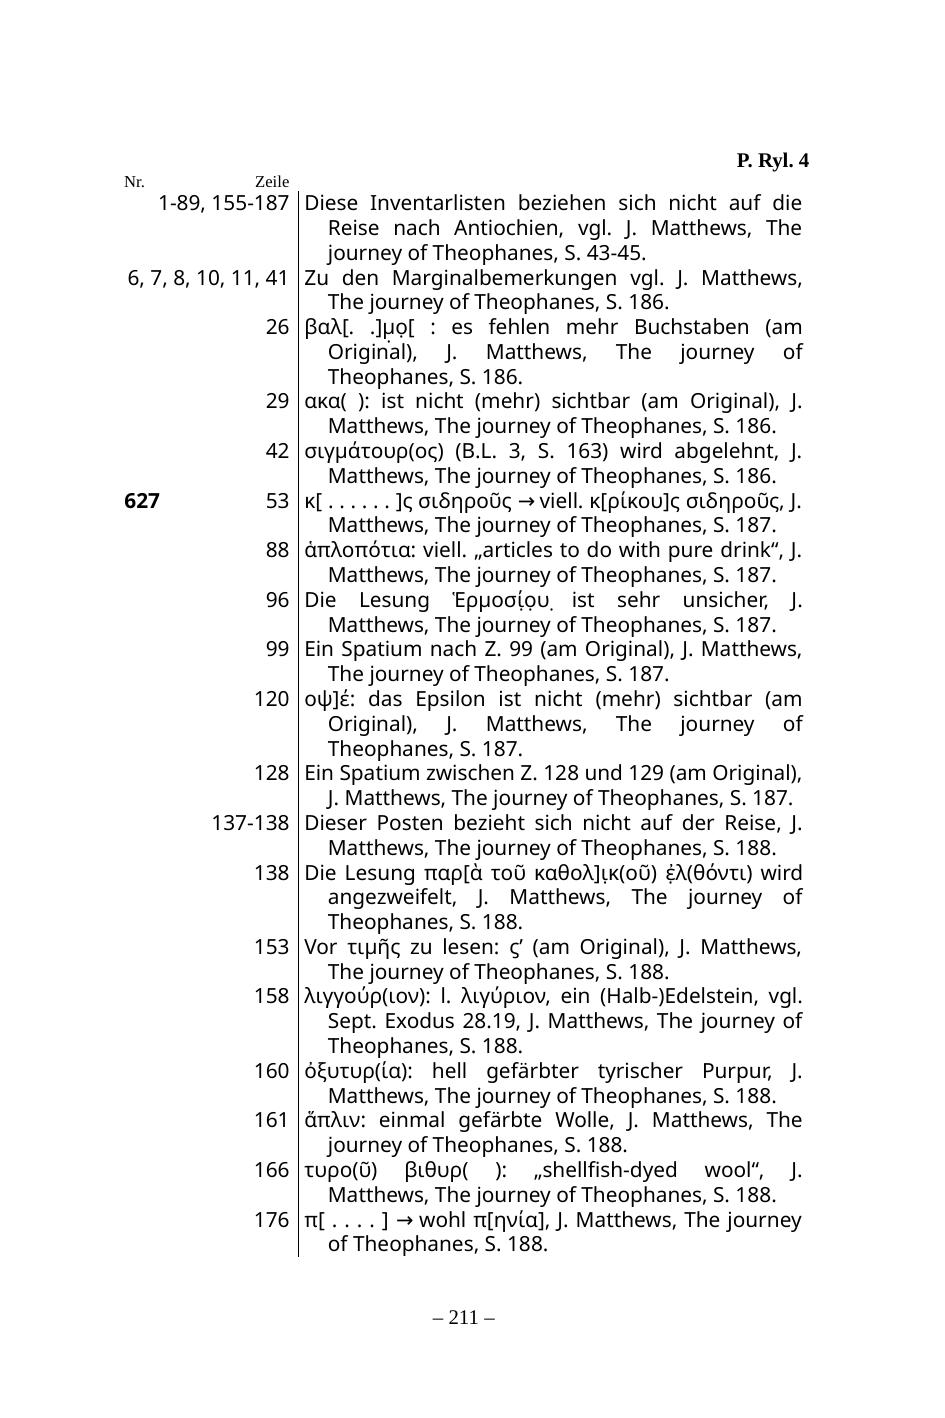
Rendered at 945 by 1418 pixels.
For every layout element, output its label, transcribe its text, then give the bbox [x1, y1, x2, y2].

table_cell 29 [118, 389, 298, 439]
table_cell 138 [118, 860, 298, 934]
table_cell Vor τιμῆς zu lesen: ϛ’ (am Original), J. Matthews, The journey of Theophanes, S. 188. [299, 935, 809, 984]
table_cell 166 [118, 1158, 298, 1207]
table_cell ἁπλοπότια: viell. „articles to do with pure drink“, J. Matthews, The journey of Theophanes, S. 187. [299, 538, 809, 587]
table_cell 99 [118, 637, 298, 687]
table_cell 137-138 [118, 811, 298, 860]
table_cell 120 [118, 687, 298, 761]
table_cell Die Lesung παρ[ὰ τοῦ καθολ]ι̣κ(οῦ) ἐ̣λ(θόντι) wird angezweifelt, J. Matthews, The journey of Theophanes, S. 188. [299, 860, 809, 934]
table_cell τυρο(ῦ) βιθυρ( ): „shellfish-dyed wool“, J. Matthews, The journey of Theophanes, S. 188. [299, 1158, 809, 1207]
table_cell Die Lesung Ἑρμοσί̣ο̣υ̣ ist sehr unsicher, J. Matthews, The journey of Theophanes, S. 187. [299, 588, 809, 637]
table_cell Ein Spatium zwischen Z. 128 und 129 (am Original), J. Matthews, The journey of Theophanes, S. 187. [299, 761, 809, 811]
table_cell 161 [118, 1108, 298, 1158]
table_cell ακα( ): ist nicht (mehr) sichtbar (am Original), J. Matthews, The journey of Theophanes, S. 186. [299, 389, 809, 439]
table_cell 6, 7, 8, 10, 11, 41 [118, 265, 298, 315]
table_cell 1-89, 155-187 [118, 191, 298, 265]
table_cell σιγμάτουρ(ος) (B.L. 3, S. 163) wird abgelehnt, J. Matthews, The journey of Theophanes, S. 186. [299, 439, 809, 488]
table_cell 26 [118, 315, 298, 389]
table_cell 153 [118, 935, 298, 984]
table_cell 96 [118, 588, 298, 637]
table_cell 128 [118, 761, 298, 811]
table_cell ὀξυτυρ(ία): hell gefärbter tyrischer Purpur, J. Matthews, The journey of Theophanes, S. 188. [299, 1059, 809, 1108]
table_cell ἅπλιν: einmal gefärbte Wolle, J. Matthews, The journey of Theophanes, S. 188. [299, 1108, 809, 1158]
table_cell οψ]έ: das Epsilon ist nicht (mehr) sichtbar (am Original), J. Matthews, The journey of Theophanes, S. 187. [299, 687, 809, 761]
table_cell π[ . . . . ] → wohl π[ηνία], J. Matthews, The journey of Theophanes, S. 188. [299, 1207, 809, 1257]
table_cell 627 [118, 488, 207, 538]
table_cell 88 [118, 538, 298, 587]
table_cell Dieser Posten bezieht sich nicht auf der Reise, J. Matthews, The journey of Theophanes, S. 188. [299, 811, 809, 860]
table_cell λιγγούρ(ιον): l. λιγύριον, ein (Halb-)Edelstein, vgl. Sept. Exodus 28.19, J. Matthews, The journey of Theophanes, S. 188. [299, 984, 809, 1058]
table_cell 160 [118, 1059, 298, 1108]
table_cell 42 [118, 439, 298, 488]
table_cell 158 [118, 984, 298, 1058]
table_cell βαλ[. .]μ̣ο̣[ : es fehlen mehr Buchstaben (am Original), J. Matthews, The journey of Theophanes, S. 186. [299, 315, 809, 389]
table_cell Zu den Marginalbemerkungen vgl. J. Matthews, The journey of Theophanes, S. 186. [299, 265, 809, 315]
table_cell Ein Spatium nach Z. 99 (am Original), J. Matthews, The journey of Theophanes, S. 187. [299, 637, 809, 687]
table_cell 176 [118, 1207, 298, 1257]
table_cell Diese Inventarlisten beziehen sich nicht auf die Reise nach Antiochien, vgl. J. Matthews, The journey of Theophanes, S. 43-45. [299, 191, 809, 265]
table_cell κ[ . . . . . . ]ς σιδηροῦς → viell. κ[ρίκου]ς σιδηροῦς, J. Matthews, The journey of Theophanes, S. 187. [299, 488, 809, 538]
table_cell 53 [207, 488, 298, 538]
